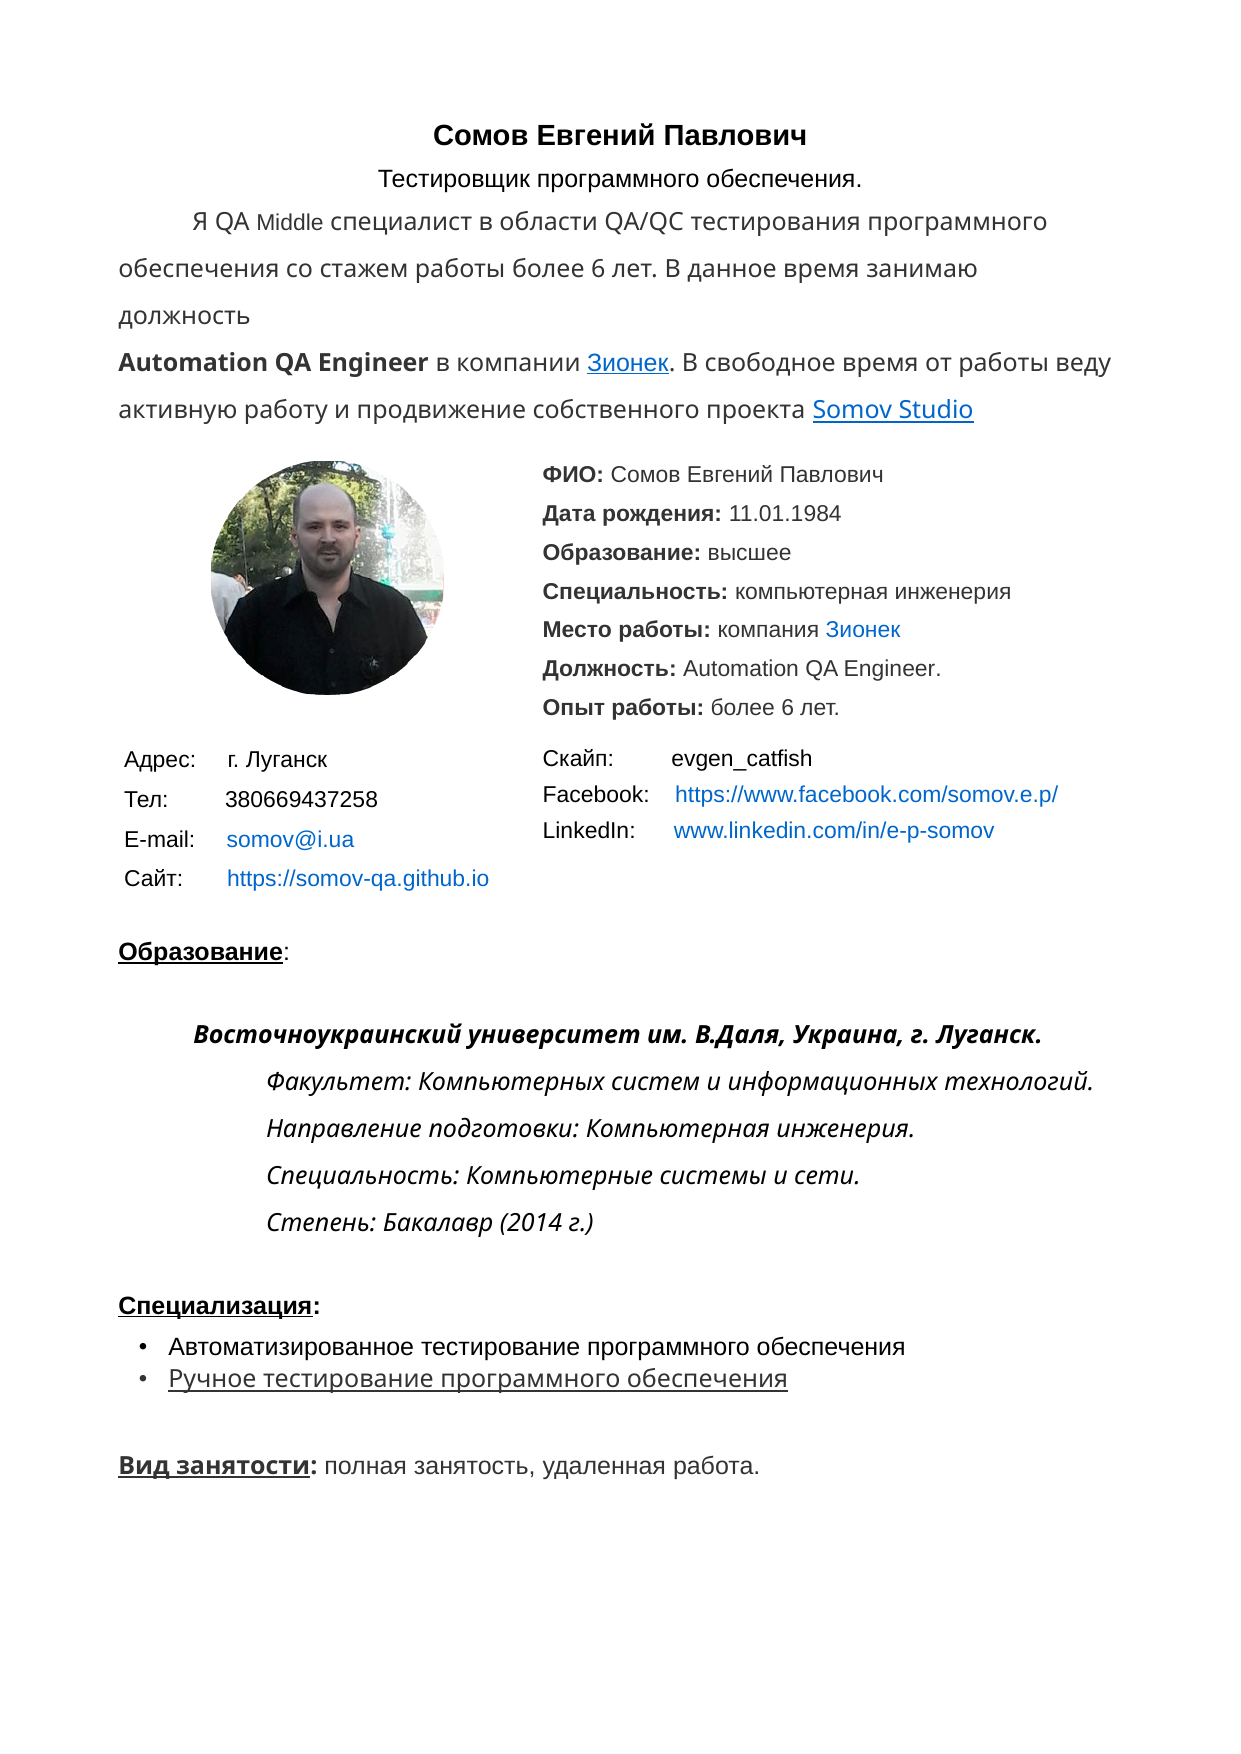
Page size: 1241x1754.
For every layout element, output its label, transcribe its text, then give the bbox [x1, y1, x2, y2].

text Тестировщик программного обеспечения. [118, 164, 1122, 193]
table_header Адрес: г. Луганск Тел: 380669437258 E-mail: somov@i.ua Сайт: https://somov-qa.github.io [118, 739, 537, 898]
text Факультет: Компьютерных систем и информационных технологий. Направление подготовки: Компьютерная инженерия. Специальность: Компьютерные системы и сети. Степень: Бакалавр (2014 г.) [266, 1063, 1122, 1238]
text Вид занятости: полная занятость, удаленная работа. [118, 1448, 1122, 1482]
list Автоматизированное тестирование программного обеспечения [139, 1332, 1122, 1361]
text Восточноукраинский университет им. В.Даля, Украина, г. Луганск. [193, 1016, 1122, 1051]
table_header Скайп: evgen_catfish Facebook: https://www.facebook.com/somov.e.p/ LinkedIn: www.linkedin.com/in/e-p-somov [537, 739, 1123, 898]
text Я QA Middle специалист в области QA/QC тестирования программного обеспечения со стажем работы более 6 лет. В данное время занимаю должность Automation QA Engineer в компании Зионек. В свободное время от работы веду активную работу и продвижение собственного проекта Somov Studio [118, 204, 1122, 426]
text Сомов Евгений Павлович [118, 118, 1122, 152]
text Образование: [118, 937, 1122, 966]
table_header ФИО: Сомов Евгений Павлович Дата рождения: 11.01.1984 Образование: высшее Специальность: компьютерная инженерия Место работы: компания Зионек Должность: Automation QA Engineer. Опыт работы: более 6 лет. [537, 455, 1123, 739]
picture [210, 461, 444, 695]
table_header [118, 455, 537, 739]
text Специализация: [118, 1291, 1122, 1320]
list Ручное тестирование программного обеспечения [139, 1361, 1122, 1395]
